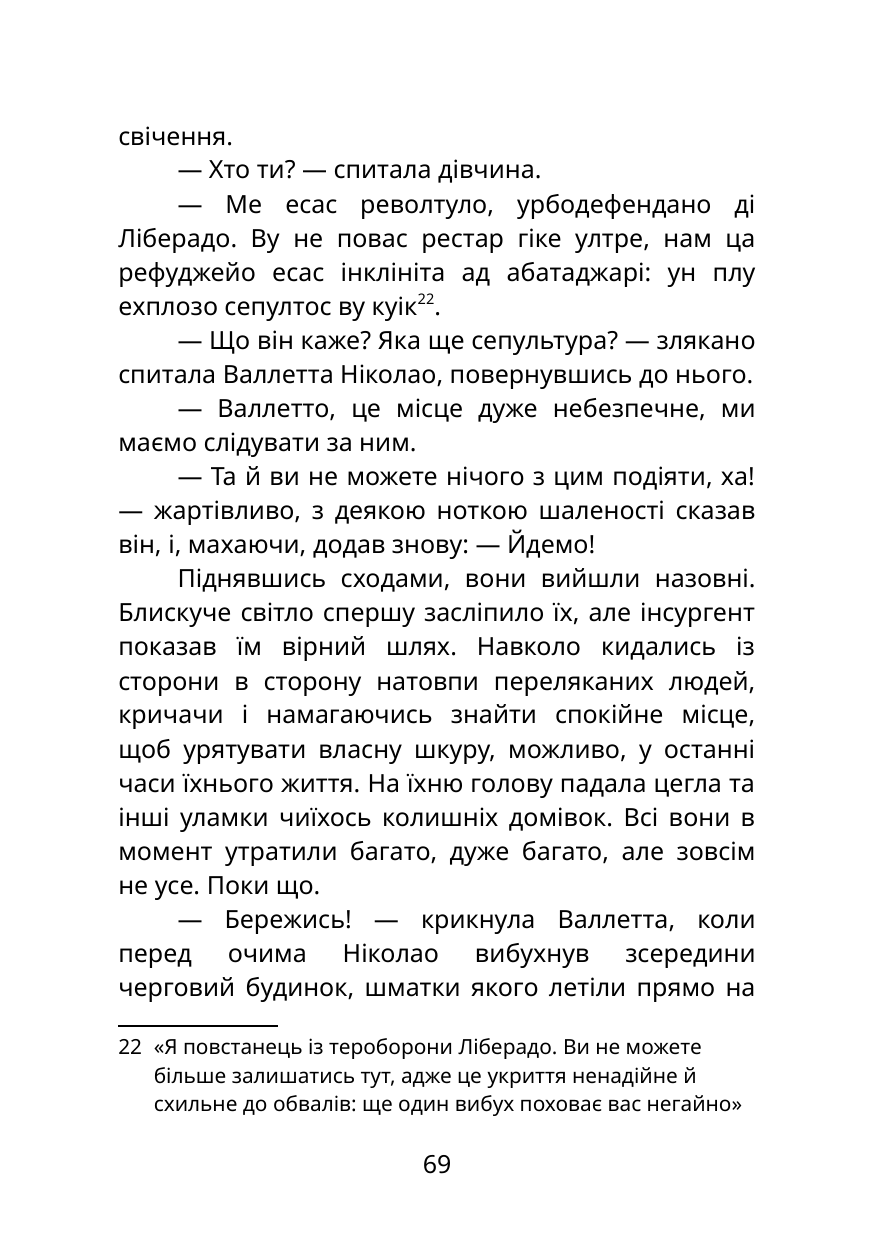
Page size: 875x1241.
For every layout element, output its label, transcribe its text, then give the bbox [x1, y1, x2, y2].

text — Ме есас револтуло, урбодефендано ді Ліберадо. Ву не повас рестар гіке ултре, нам ца рефуджейо есас інклініта ад абатаджарі: ун плу еxплозо сепултос ву куік. [118, 186, 756, 322]
text Піднявшись сходами, вони вийшли назовні. Блискуче світло спершу засліпило їх, але інсургент показав їм вірний шлях. Навколо кидались із сторони в сторону натовпи переляканих людей, кричачи і намагаючись знайти спокійне місце, щоб урятувати власну шкуру, можливо, у останні часи їхнього життя. На їхню голову падала цегла та інші уламки чиїхось колишніх домівок. Всі вони в момент утратили багато, дуже багато, але зовсім не усе. Поки що. [118, 561, 756, 902]
text — Бережись! — крикнула Валлетта, коли перед очима Ніколао вибухнув зсередини черговий будинок, шматки якого летіли прямо на [118, 902, 756, 1004]
text — Та й ви не можете нічого з цим подіяти, ха! — жартівливо, з деякою ноткою шаленості сказав він, і, махаючи, додав знову: — Йдемо! [118, 459, 756, 561]
text «Я повстанець із тероборони Ліберадо. Ви не можете більше залишатись тут, адже це укриття ненадійне й схильне до обвалів: ще один вибух поховає вас негайно» [118, 1032, 756, 1118]
text — Що він каже? Яка ще сепультура? — злякано спитала Валлетта Ніколао, повернувшись до нього. [118, 322, 756, 391]
text — Хто ти? — спитала дівчина. [118, 152, 756, 186]
text свічення. [118, 118, 756, 152]
text — Валлетто, це місце дуже небезпечне, ми маємо слідувати за ним. [118, 391, 756, 459]
